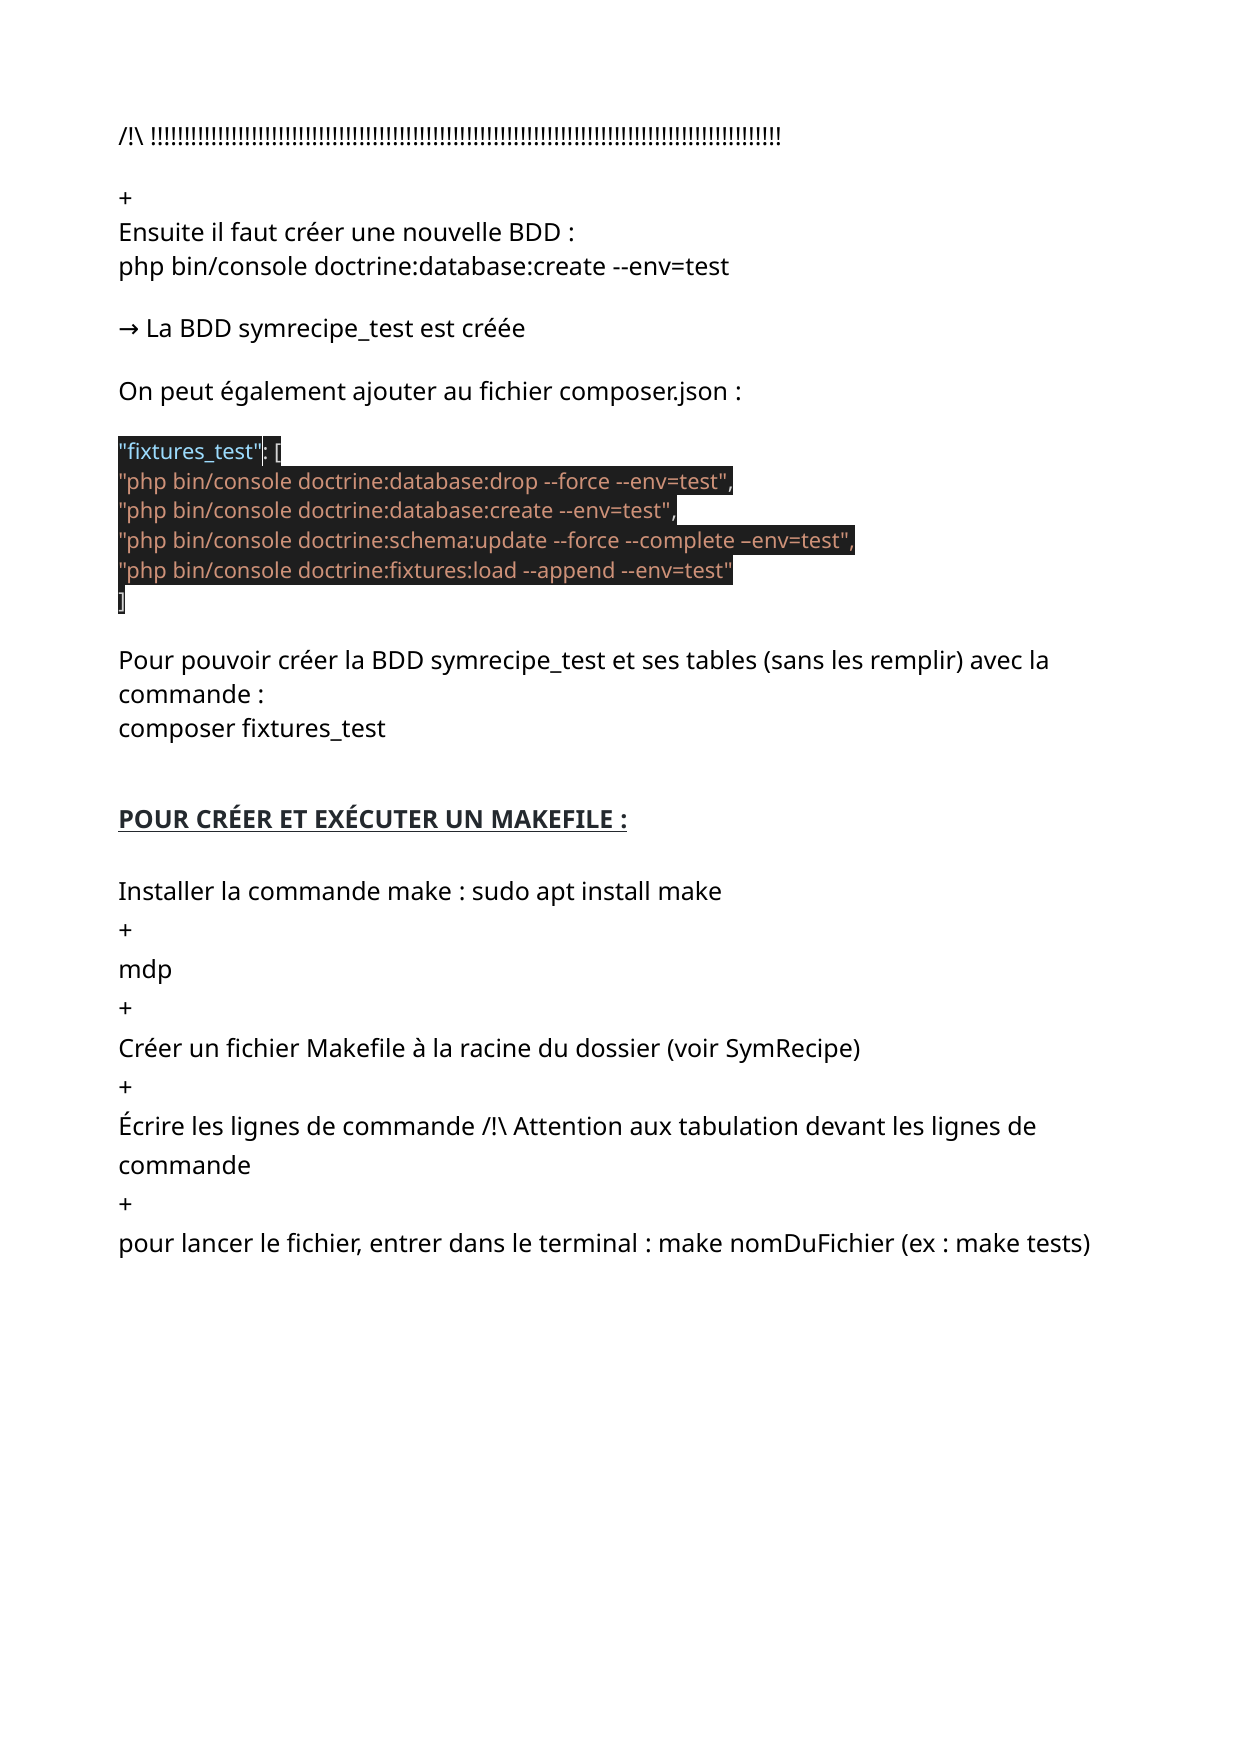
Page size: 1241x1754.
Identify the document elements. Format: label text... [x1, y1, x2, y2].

text "php bin/console doctrine:schema:update --force --complete –env=test", [118, 525, 1122, 555]
text /!\ !!!!!!!!!!!!!!!!!!!!!!!!!!!!!!!!!!!!!!!!!!!!!!!!!!!!!!!!!!!!!!!!!!!!!!!!!!!!!!!!!!!!!!!!!!!!!! [118, 118, 1122, 152]
text "fixtures_test": [ [118, 436, 1122, 466]
text Installer la commande make : sudo apt install make [118, 873, 1122, 908]
text + [118, 913, 1122, 947]
text On peut également ajouter au fichier composer.json : [118, 373, 1122, 407]
text ] [118, 585, 1122, 614]
text → La BDD symrecipe_test est créée [118, 311, 1122, 345]
text + [118, 991, 1122, 1025]
text + [118, 1187, 1122, 1221]
text php bin/console doctrine:database:create --env=test [118, 249, 1122, 283]
text "php bin/console doctrine:database:drop --force --env=test", [118, 466, 1122, 495]
text Ensuite il faut créer une nouvelle BDD : [118, 214, 1122, 249]
text + [118, 1069, 1122, 1103]
text "php bin/console doctrine:database:create --env=test", [118, 495, 1122, 525]
text Écrire les lignes de commande /!\ Attention aux tabulation devant les lignes de commande [118, 1108, 1122, 1182]
text pour lancer le fichier, entrer dans le terminal : make nomDuFichier (ex : make tests) [118, 1226, 1122, 1260]
text composer fixtures_test [118, 711, 1122, 745]
text + [118, 181, 1122, 214]
text mdp [118, 952, 1122, 986]
text Créer un fichier Makefile à la racine du dossier (voir SymRecipe) [118, 1030, 1122, 1064]
text Pour pouvoir créer la BDD symrecipe_test et ses tables (sans les remplir) avec la commande : [118, 643, 1122, 711]
text "php bin/console doctrine:fixtures:load --append --env=test" [118, 555, 1122, 585]
text POUR CRÉER ET EXÉCUTER UN MAKEFILE : [118, 802, 1122, 836]
